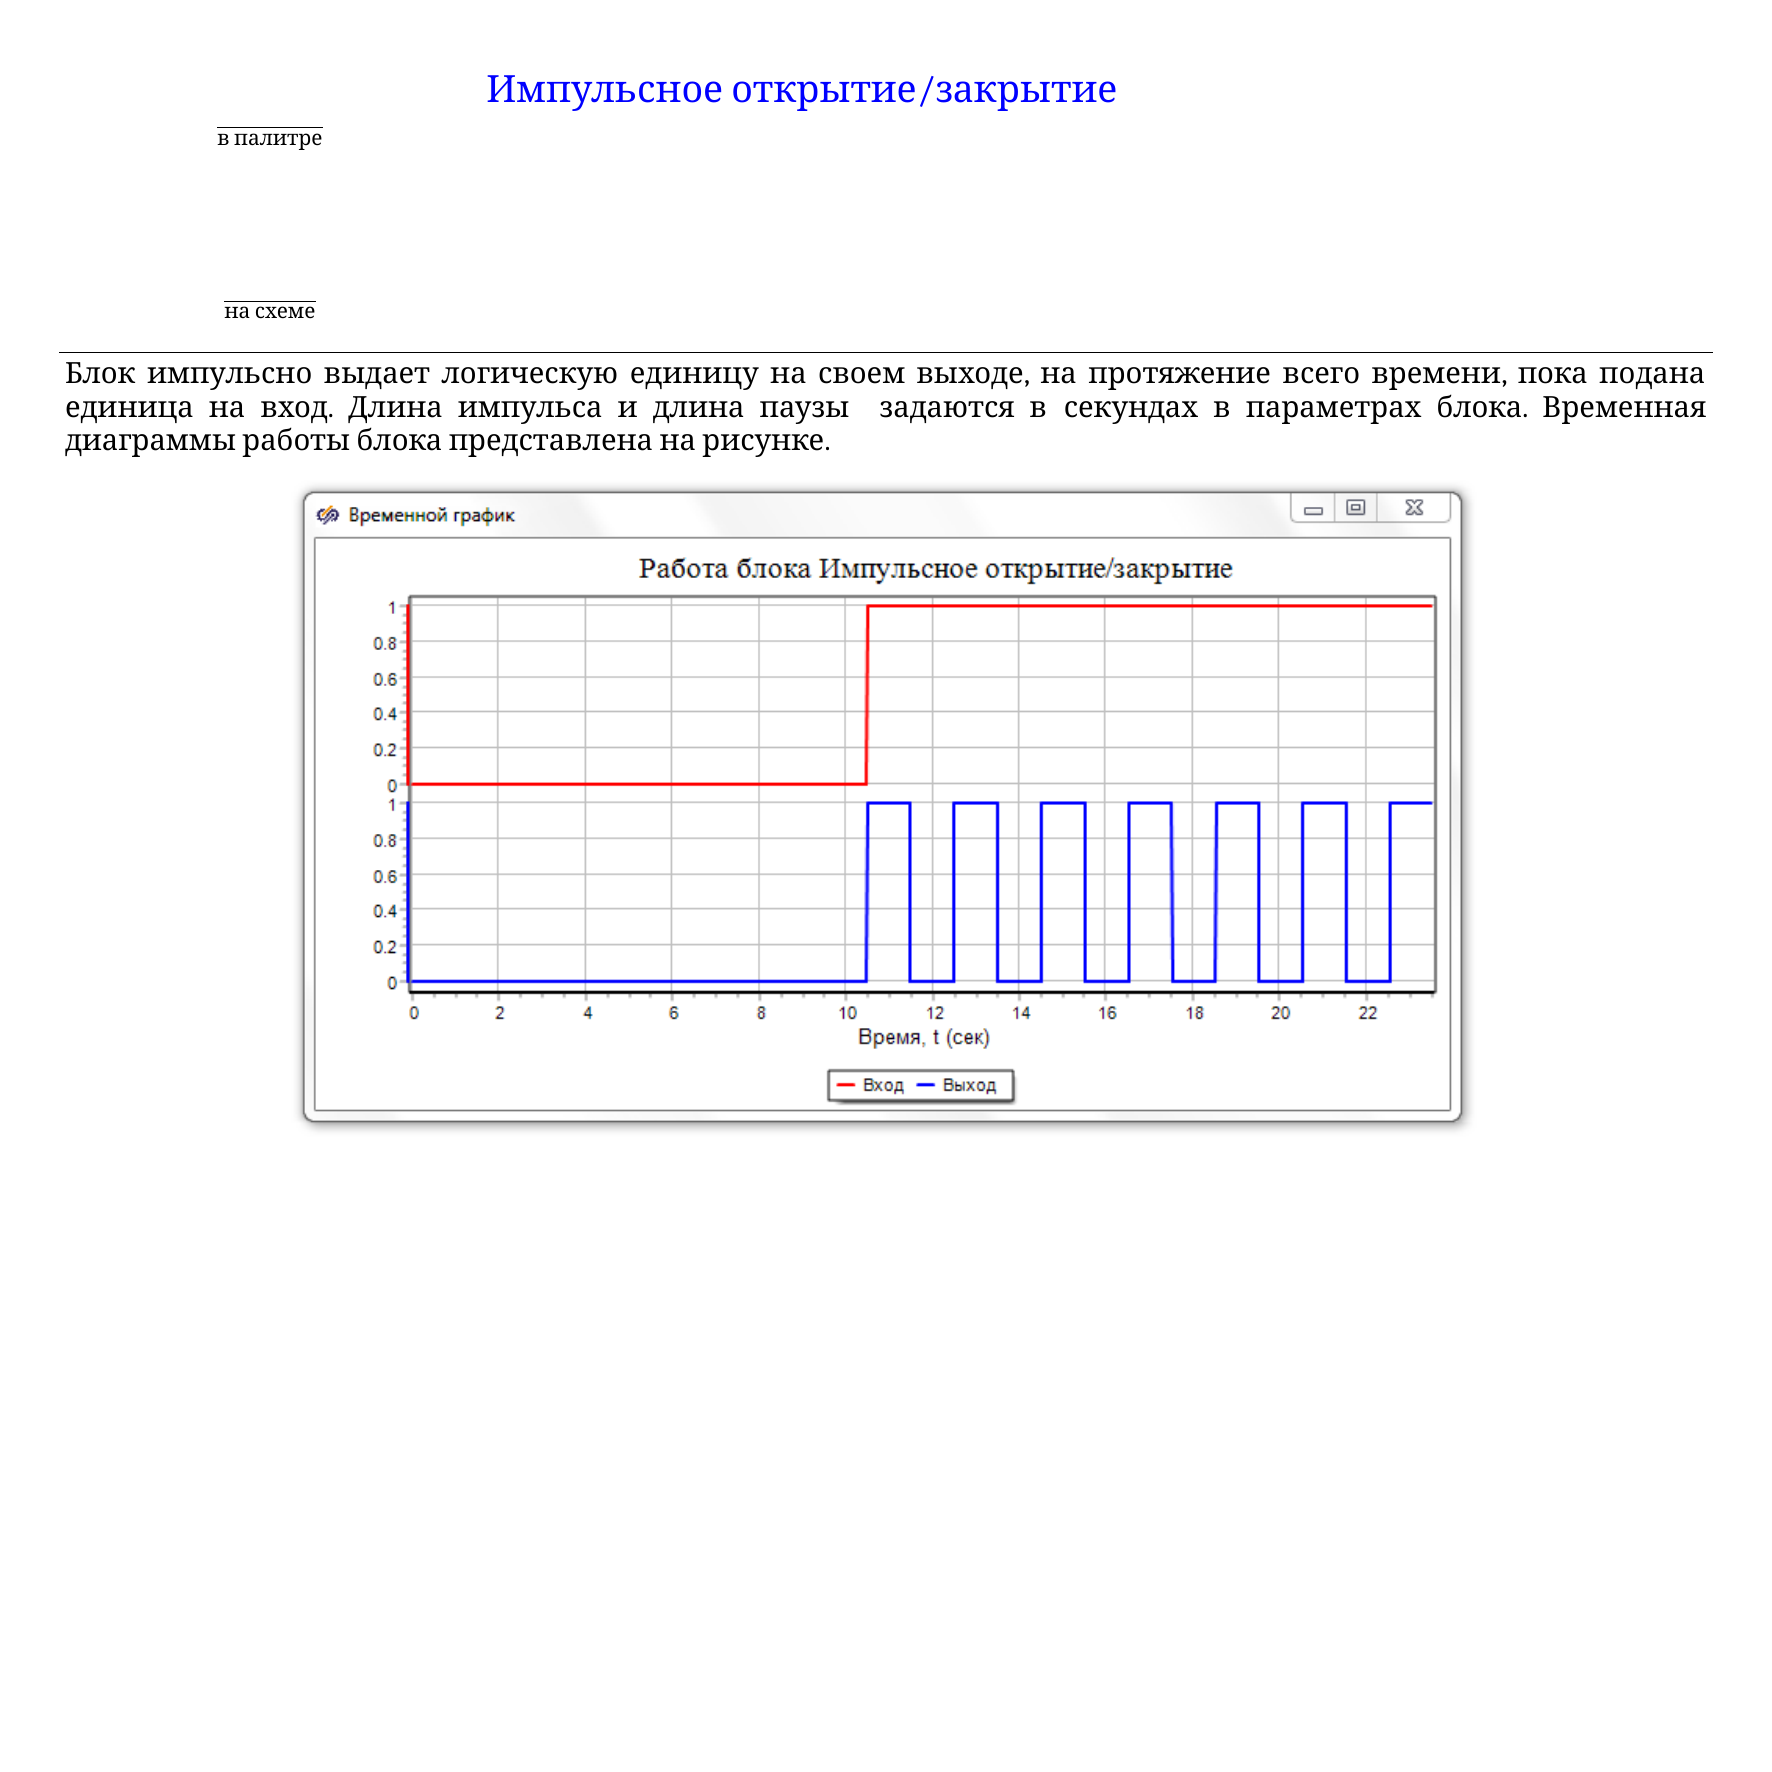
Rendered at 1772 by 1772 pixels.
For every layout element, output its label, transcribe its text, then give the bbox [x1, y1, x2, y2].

table_cell [59, 178, 480, 294]
table_header Импульсное открытие/закрытие [480, 59, 1713, 121]
picture [283, 470, 1489, 1146]
table_cell в палитре [59, 121, 480, 178]
table_cell [480, 294, 1713, 352]
table_cell Блок импульсно выдает логическую единицу на своем выходе, на протяжение всего времени, пока подана единица на вход. Длина импульса и длина паузы задаются в секундах в параметрах блока. Временная диаграммы работы блока представлена на рисунке. [59, 353, 1713, 1197]
table_header [59, 59, 480, 121]
table_cell [480, 178, 1713, 294]
table_cell на схеме [59, 294, 480, 352]
table_cell [480, 121, 1713, 178]
